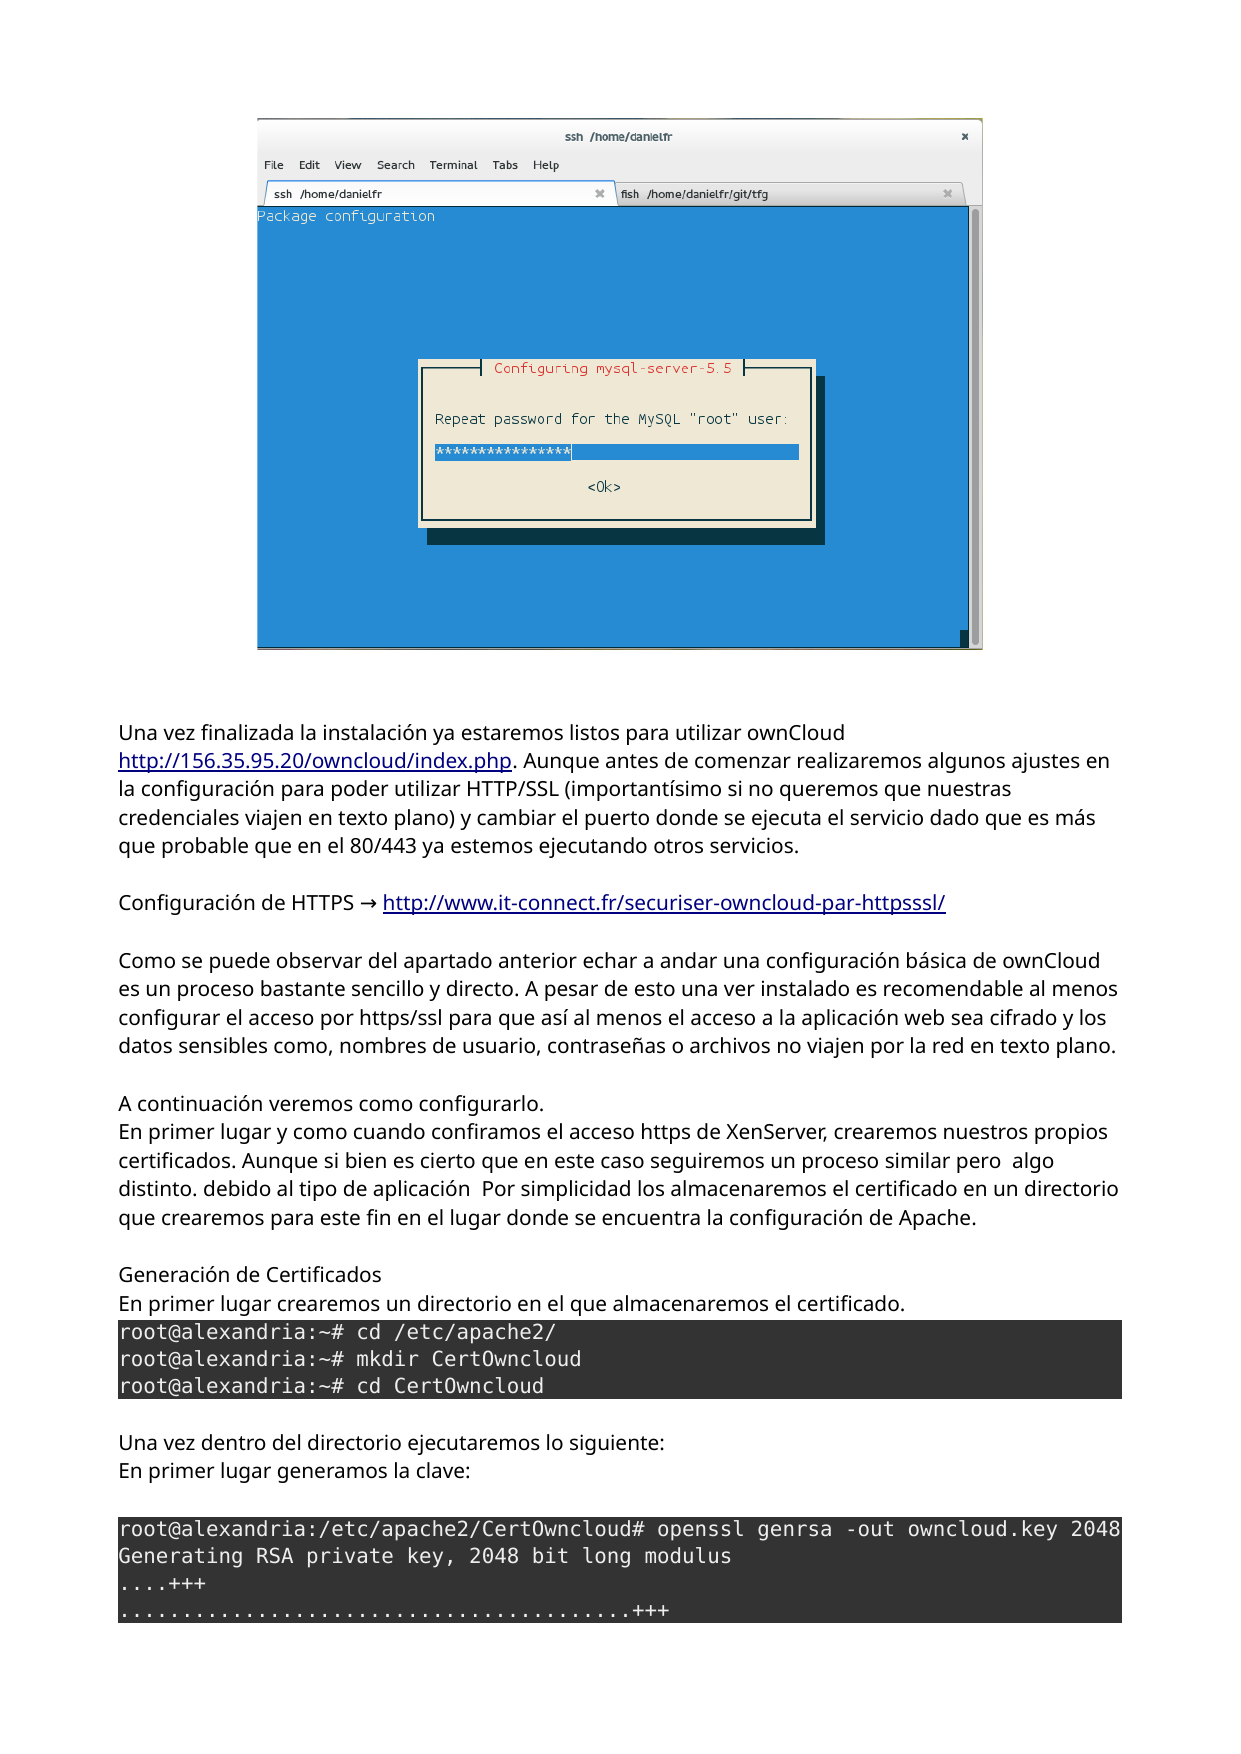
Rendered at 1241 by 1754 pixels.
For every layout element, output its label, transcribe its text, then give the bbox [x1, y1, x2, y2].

text En primer lugar generamos la clave: [118, 1456, 1122, 1485]
text Como se puede observar del apartado anterior echar a andar una configuración básica de ownCloud es un proceso bastante sencillo y directo. A pesar de esto una ver instalado es recomendable al menos configurar el acceso por https/ssl para que así al menos el acceso a la aplicación web sea cifrado y los datos sensibles como, nombres de usuario, contraseñas o archivos no viajen por la red en texto plano. [118, 946, 1122, 1060]
text root@alexandria:~# cd CertOwncloud [118, 1374, 1122, 1399]
text root@alexandria:~# cd /etc/apache2/ [118, 1320, 1122, 1344]
text En primer lugar crearemos un directorio en el que almacenaremos el certificado. [118, 1289, 1122, 1317]
text A continuación veremos como configurarlo. [118, 1089, 1122, 1117]
text Generating RSA private key, 2048 bit long modulus [118, 1544, 1122, 1568]
text En primer lugar y como cuando confiramos el acceso https de XenServer, crearemos nuestros propios certificados. Aunque si bien es cierto que en este caso seguiremos un proceso similar pero algo distinto. debido al tipo de aplicación Por simplicidad los almacenaremos el certificado en un directorio que crearemos para este fin en el lugar donde se encuentra la configuración de Apache. [118, 1117, 1122, 1231]
text .........................................+++ [118, 1598, 1122, 1623]
text ....+++ [118, 1571, 1122, 1595]
text root@alexandria:/etc/apache2/CertOwncloud# openssl genrsa -out owncloud.key 2048 [118, 1517, 1122, 1541]
text Configuración de HTTPS → http://www.it-connect.fr/securiser-owncloud-par-httpsssl/ [118, 888, 1122, 917]
picture [257, 118, 983, 650]
text Una vez finalizada la instalación ya estaremos listos para utilizar ownCloud [118, 718, 1122, 746]
text http://156.35.95.20/owncloud/index.php. Aunque antes de comenzar realizaremos algunos ajustes en la configuración para poder utilizar HTTP/SSL (importantísimo si no queremos que nuestras credenciales viajen en texto plano) y cambiar el puerto donde se ejecuta el servicio dado que es más que probable que en el 80/443 ya estemos ejecutando otros servicios. [118, 746, 1122, 860]
text Generación de Certificados [118, 1260, 1122, 1289]
picture [257, 208, 967, 646]
text root@alexandria:~# mkdir CertOwncloud [118, 1347, 1122, 1371]
text Una vez dentro del directorio ejecutaremos lo siguiente: [118, 1428, 1122, 1456]
